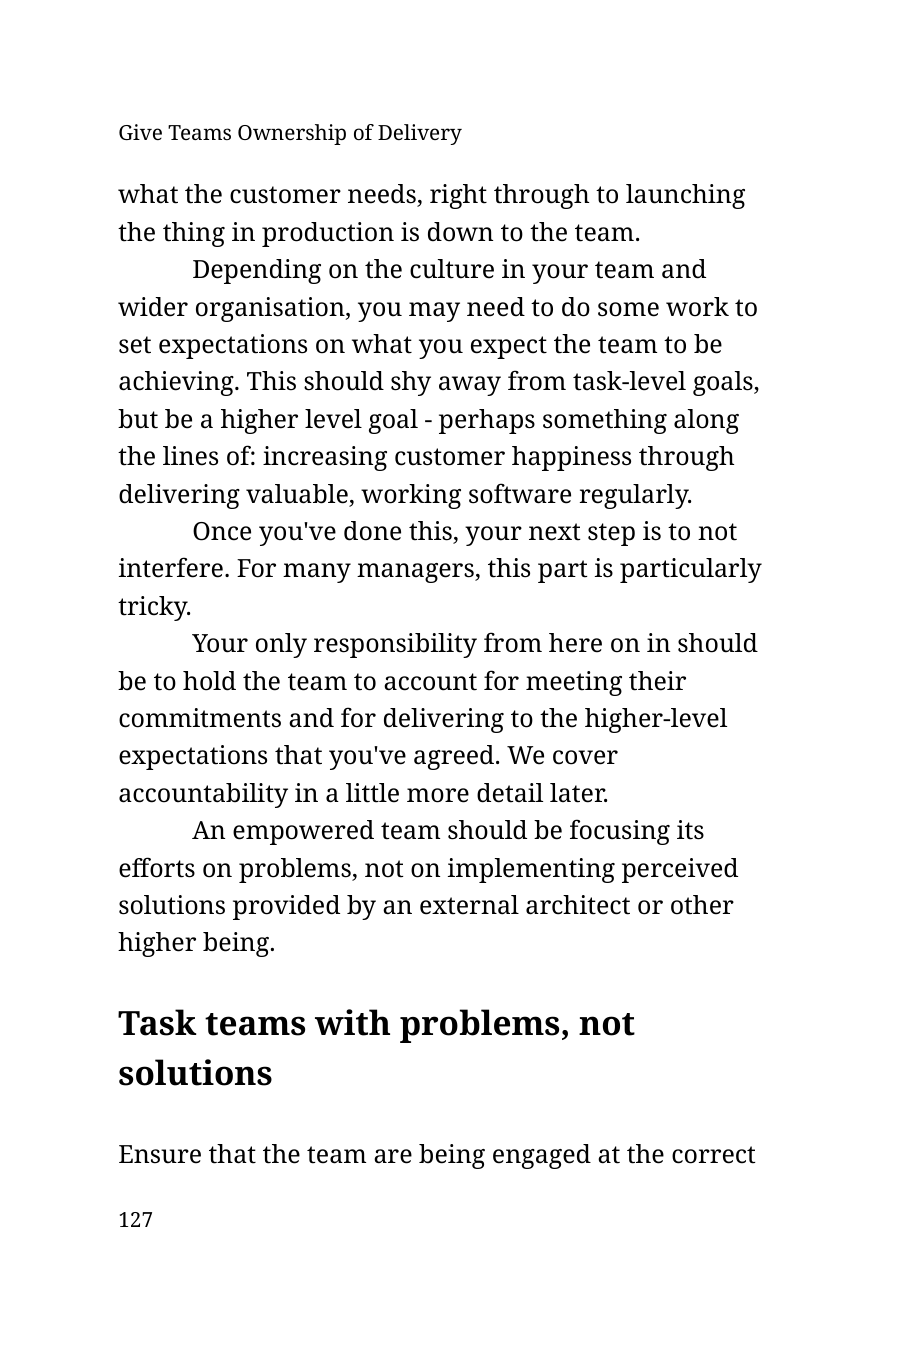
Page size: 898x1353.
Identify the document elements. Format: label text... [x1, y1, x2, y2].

text what the customer needs, right through to launching the thing in production is down to the team. [118, 177, 779, 248]
text Depending on the culture in your team and wider organisation, you may need to do some work to set expectations on what you expect the team to be achieving. This should shy away from task-level goals, but be a higher level goal - perhaps something along the lines of: increasing customer happiness through delivering valuable, working software regularly. [118, 252, 779, 510]
subtitle Task teams with problems, not solutions [118, 1000, 779, 1095]
text Your only responsibility from here on in should be to hold the team to account for meeting their commitments and for delivering to the higher-level expectations that you've agreed. We cover accountability in a little more detail later. [118, 626, 779, 809]
text An empowered team should be focusing its efforts on problems, not on implementing perceived solutions provided by an external architect or other higher being. [118, 813, 779, 959]
text Once you've done this, your next step is to not interfere. For many managers, this part is particularly tricky. [118, 514, 779, 622]
text Ensure that the team are being engaged at the correct [118, 1137, 779, 1171]
